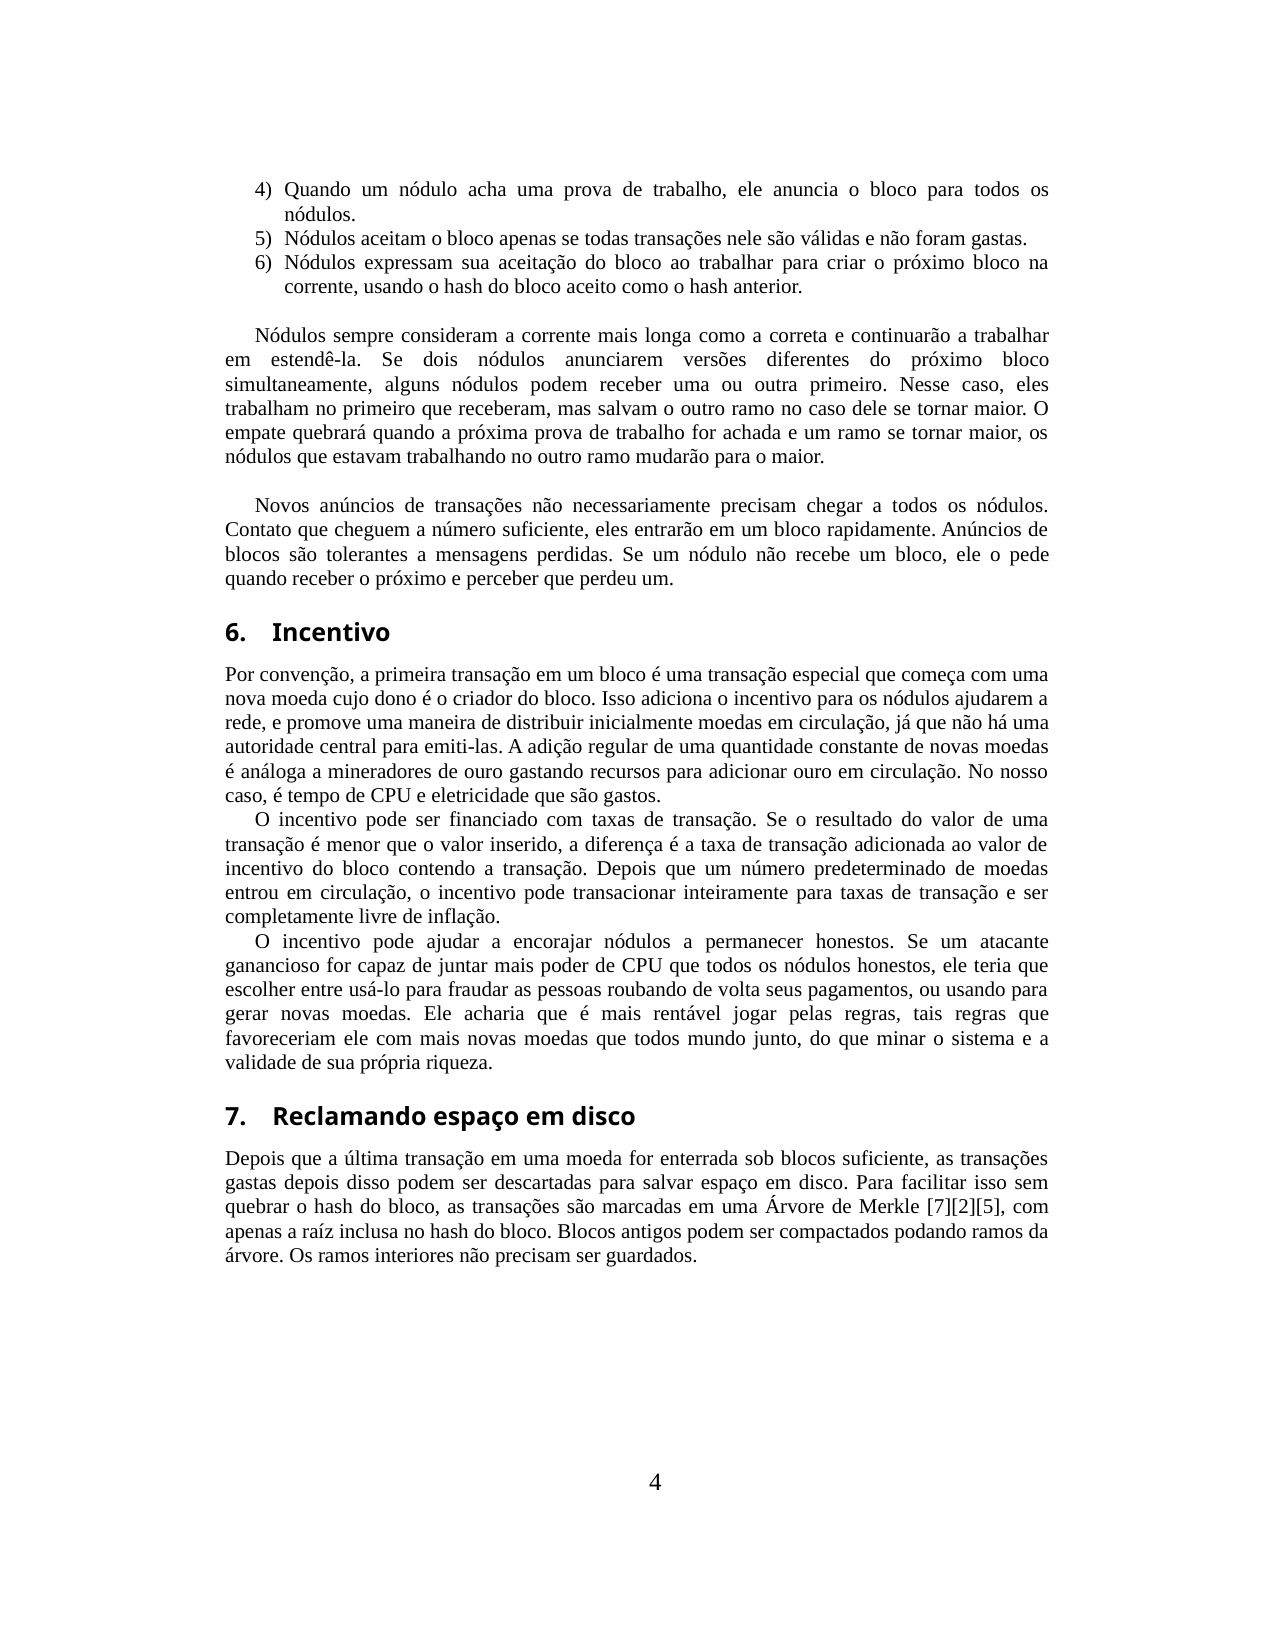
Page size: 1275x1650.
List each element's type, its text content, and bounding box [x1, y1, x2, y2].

list Quando um nódulo acha uma prova de trabalho, ele anuncia o bloco para todos os nódulos. [254, 177, 1050, 226]
text O incentivo pode ser financiado com taxas de transação. Se o resultado do valor de uma transação é menor que o valor inserido, a diferença é a taxa de transação adicionada ao valor de incentivo do bloco contendo a transação. Depois que um número predeterminado de moedas entrou em circulação, o incentivo pode transacionar inteiramente para taxas de transação e ser completamente livre de inflação. [225, 807, 1050, 928]
subtitle 6. Incentivo [225, 615, 1050, 649]
text Novos anúncios de transações não necessariamente precisam chegar a todos os nódulos. Contato que cheguem a número suficiente, eles entrarão em um bloco rapidamente. Anúncios de blocos são tolerantes a mensagens perdidas. Se um nódulo não recebe um bloco, ele o pede quando receber o próximo e perceber que perdeu um. [225, 493, 1050, 590]
text Nódulos sempre consideram a corrente mais longa como a correta e continuarão a trabalhar em estendê-la. Se dois nódulos anunciarem versões diferentes do próximo bloco simultaneamente, alguns nódulos podem receber uma ou outra primeiro. Nesse caso, eles trabalham no primeiro que receberam, mas salvam o outro ramo no caso dele se tornar maior. O empate quebrará quando a próxima prova de trabalho for achada e um ramo se tornar maior, os nódulos que estavam trabalhando no outro ramo mudarão para o maior. [225, 323, 1050, 468]
text Depois que a última transação em uma moeda for enterrada sob blocos suficiente, as transações gastas depois disso podem ser descartadas para salvar espaço em disco. Para facilitar isso sem quebrar o hash do bloco, as transações são marcadas em uma Árvore de Merkle [7][2][5], com apenas a raíz inclusa no hash do bloco. Blocos antigos podem ser compactados podando ramos da árvore. Os ramos interiores não precisam ser guardados. [225, 1146, 1050, 1267]
subtitle 7. Reclamando espaço em disco [225, 1099, 1050, 1133]
text O incentivo pode ajudar a encorajar nódulos a permanecer honestos. Se um atacante ganancioso for capaz de juntar mais poder de CPU que todos os nódulos honestos, ele teria que escolher entre usá-lo para fraudar as pessoas roubando de volta seus pagamentos, ou usando para gerar novas moedas. Ele acharia que é mais rentável jogar pelas regras, tais regras que favoreceriam ele com mais novas moedas que todos mundo junto, do que minar o sistema e a validade de sua própria riqueza. [225, 928, 1050, 1074]
list Nódulos expressam sua aceitação do bloco ao trabalhar para criar o próximo bloco na corrente, usando o hash do bloco aceito como o hash anterior. [254, 250, 1050, 298]
text Por convenção, a primeira transação em um bloco é uma transação especial que começa com uma nova moeda cujo dono é o criador do bloco. Isso adiciona o incentivo para os nódulos ajudarem a rede, e promove uma maneira de distribuir inicialmente moedas em circulação, já que não há uma autoridade central para emiti-las. A adição regular de uma quantidade constante de novas moedas é análoga a mineradores de ouro gastando recursos para adicionar ouro em circulação. No nosso caso, é tempo de CPU e eletricidade que são gastos. [225, 661, 1050, 807]
list Nódulos aceitam o bloco apenas se todas transações nele são válidas e não foram gastas. [254, 226, 1050, 250]
